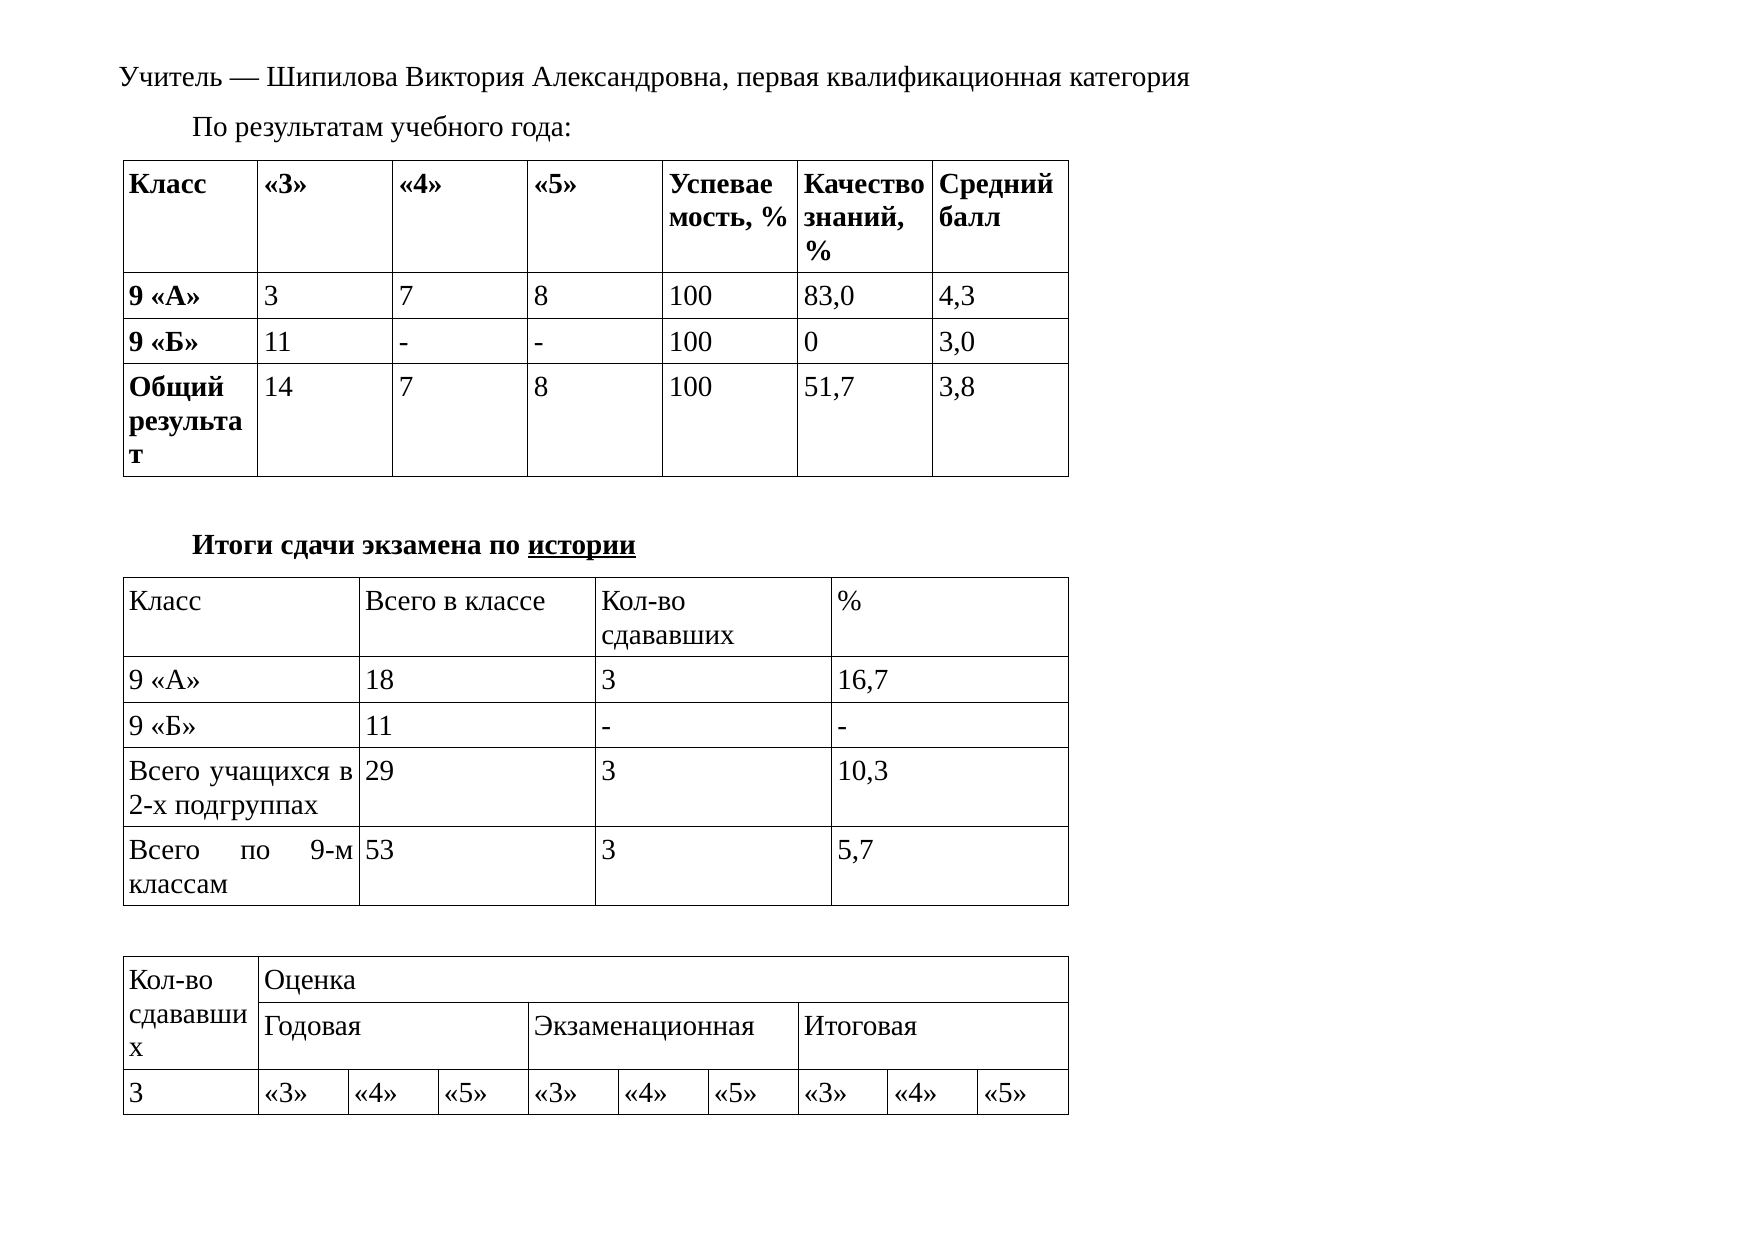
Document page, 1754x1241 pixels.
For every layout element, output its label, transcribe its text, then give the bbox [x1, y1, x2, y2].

table_cell 14 [258, 364, 392, 476]
table_cell 18 [360, 657, 595, 702]
table_cell 29 [360, 748, 595, 826]
table_cell «3» [259, 1070, 348, 1114]
table_cell 3 [596, 657, 831, 702]
table_cell 3 [258, 273, 392, 318]
table_cell 16,7 [832, 657, 1068, 702]
table_cell «3» [529, 1070, 618, 1114]
table_header Кол-во сдававших [596, 578, 831, 656]
text По результатам учебного года: [118, 109, 1636, 143]
table_cell 9 «А» [124, 273, 257, 318]
table_header Класс [124, 578, 359, 656]
table_cell 0 [798, 319, 932, 363]
table_cell Годовая [259, 1003, 528, 1069]
table_cell 3 [596, 748, 831, 826]
table_cell 10,3 [832, 748, 1068, 826]
table_cell «4» [349, 1070, 438, 1114]
table_header Оценка [259, 957, 1068, 1002]
table_cell Общий результат [124, 364, 257, 476]
table_cell «3» [799, 1070, 887, 1114]
table_cell 9 «Б» [124, 319, 257, 363]
table_header % [832, 578, 1068, 656]
table_cell 3,0 [933, 319, 1068, 363]
table_cell 51,7 [798, 364, 932, 476]
table_cell Всего по 9-м классам [124, 827, 359, 905]
table_header «3» [258, 161, 392, 272]
text Итоги сдачи экзамена по истории [118, 527, 1636, 560]
table_cell 7 [393, 273, 527, 318]
table_cell «5» [439, 1070, 528, 1114]
table_cell «5» [978, 1070, 1068, 1114]
table_cell 3 [124, 1070, 258, 1114]
table_cell «4» [619, 1070, 708, 1114]
table_header Кол-во сдававших [124, 957, 258, 1069]
table_cell Экзаменационная [529, 1003, 798, 1069]
text Учитель — Шипилова Виктория Александровна, первая квалификационная категория [118, 59, 1636, 93]
table_cell 100 [663, 364, 797, 476]
table_header Качество знаний, % [798, 161, 932, 272]
table_cell «5» [709, 1070, 798, 1114]
table_cell - [596, 703, 831, 747]
table_cell 3 [596, 827, 831, 905]
table_cell 100 [663, 319, 797, 363]
table_cell - [832, 703, 1068, 747]
table_cell 83,0 [798, 273, 932, 318]
table_cell 11 [258, 319, 392, 363]
table_cell - [393, 319, 527, 363]
table_cell 8 [528, 364, 662, 476]
table_cell 11 [360, 703, 595, 747]
table_cell Итоговая [799, 1003, 1068, 1069]
table_header Класс [124, 161, 257, 272]
table_cell 7 [393, 364, 527, 476]
table_cell 100 [663, 273, 797, 318]
table_header Успеваемость, % [663, 161, 797, 272]
table_cell - [528, 319, 662, 363]
table_cell 4,3 [933, 273, 1068, 318]
table_header Всего в классе [360, 578, 595, 656]
table_cell 5,7 [832, 827, 1068, 905]
table_header «4» [393, 161, 527, 272]
table_cell 53 [360, 827, 595, 905]
table_cell «4» [888, 1070, 977, 1114]
table_cell 8 [528, 273, 662, 318]
table_cell 3,8 [933, 364, 1068, 476]
table_cell Всего учащихся в 2-х подгруппах [124, 748, 359, 826]
table_header «5» [528, 161, 662, 272]
table_cell 9 «А» [124, 657, 359, 702]
table_header Средний балл [933, 161, 1068, 272]
table_cell 9 «Б» [124, 703, 359, 747]
